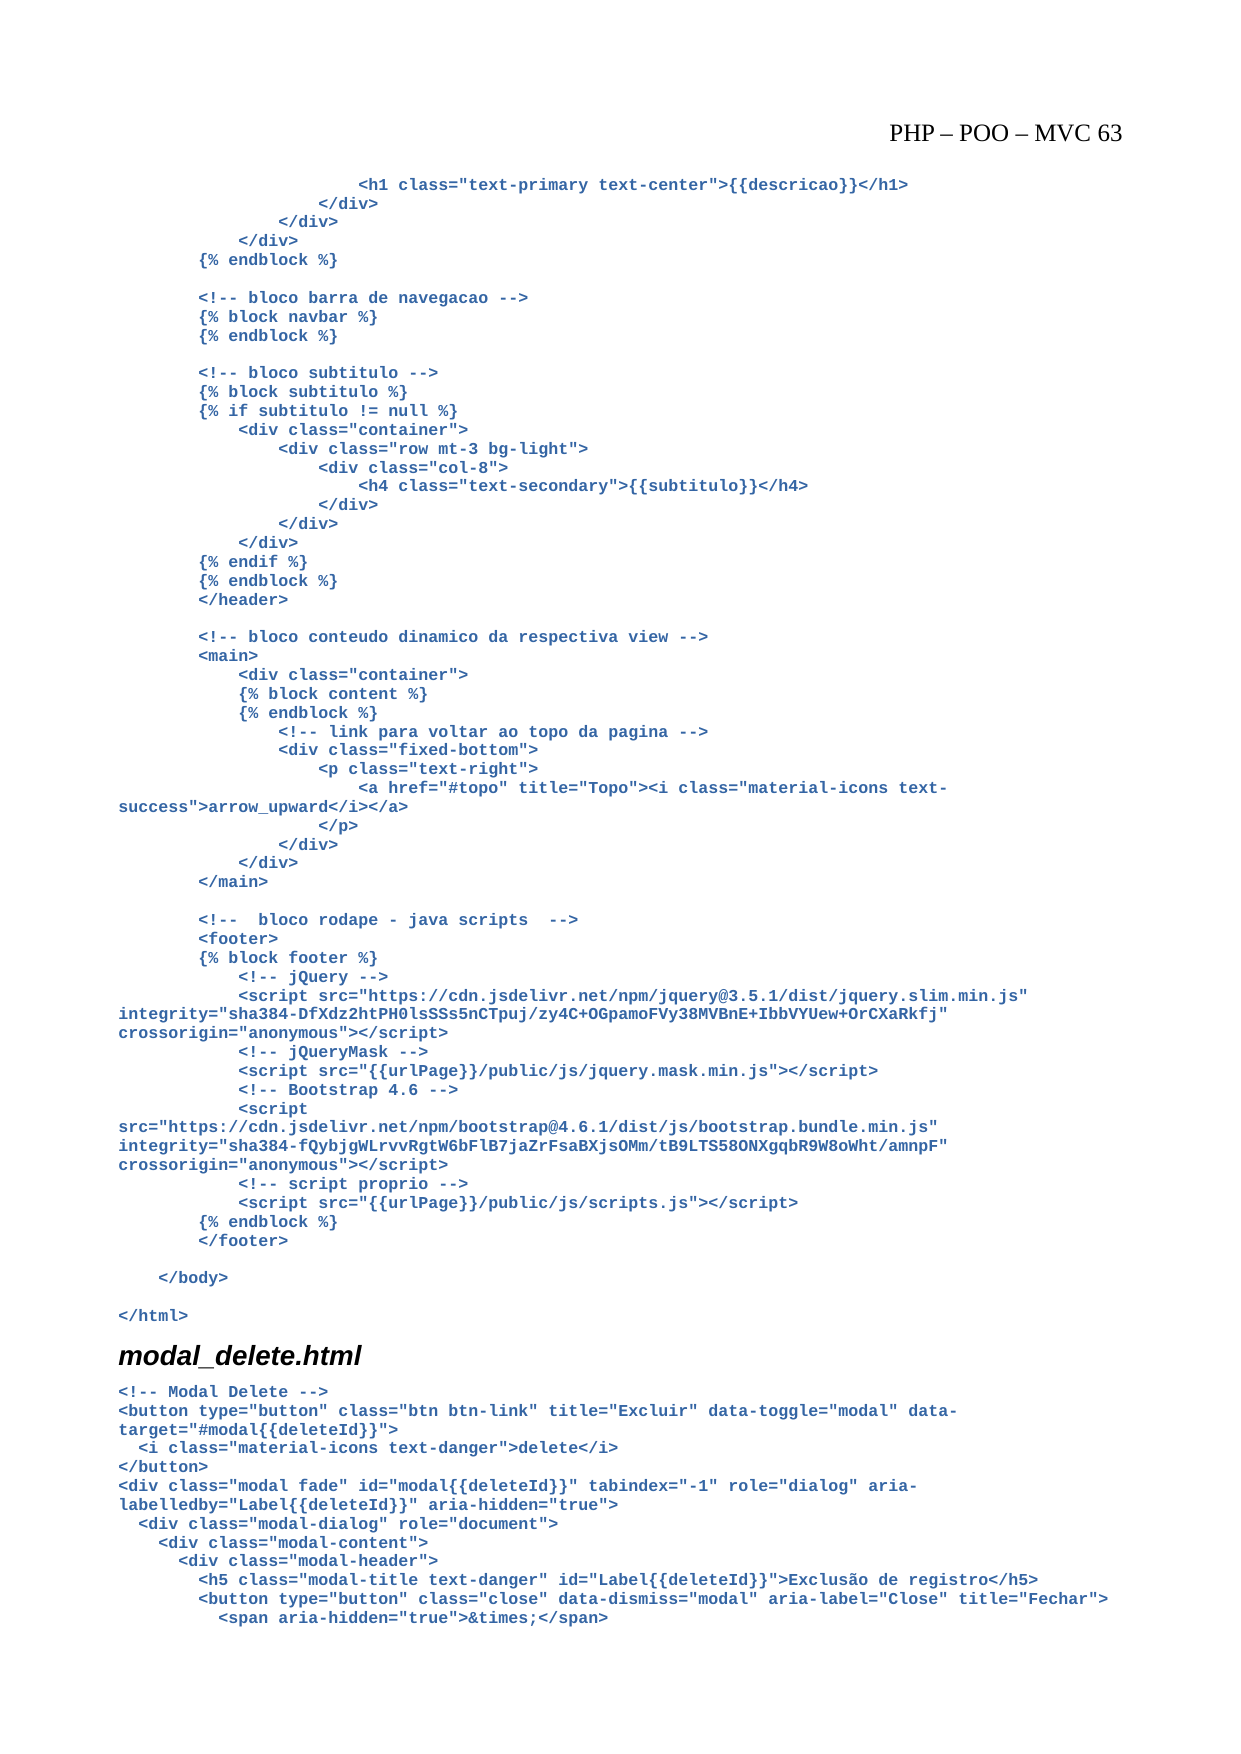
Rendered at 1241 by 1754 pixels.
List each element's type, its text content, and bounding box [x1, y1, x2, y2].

text <h4 class="text-secondary">{{subtitulo}}</h4> [118, 478, 1122, 497]
text <h5 class="modal-title text-danger" id="Label{{deleteId}}">Exclusão de registro</h5> [118, 1572, 1122, 1591]
text <button type="button" class="close" data-dismiss="modal" aria-label="Close" title="Fechar"> [118, 1591, 1122, 1609]
text <!-- jQueryMask --> [118, 1044, 1122, 1062]
text <button type="button" class="btn btn-link" title="Excluir" data-toggle="modal" data-target="#modal{{deleteId}}"> [118, 1402, 1122, 1440]
text <script src="{{urlPage}}/public/js/jquery.mask.min.js"></script> [118, 1062, 1122, 1081]
text {% endblock %} [118, 704, 1122, 723]
text <div class="modal-dialog" role="document"> [118, 1515, 1122, 1534]
text <div class="fixed-bottom"> [118, 742, 1122, 761]
text {% block content %} [118, 685, 1122, 704]
text <!-- jQuery --> [118, 968, 1122, 987]
text {% endblock %} [118, 1213, 1122, 1232]
text {% endif %} [118, 553, 1122, 572]
text <span aria-hidden="true">&times;</span> [118, 1609, 1122, 1628]
text <div class="modal-header"> [118, 1553, 1122, 1572]
text <!-- Bootstrap 4.6 --> [118, 1081, 1122, 1100]
text <!-- bloco conteudo dinamico da respectiva view --> [118, 629, 1122, 648]
text {% block footer %} [118, 949, 1122, 968]
text </body> [118, 1270, 1122, 1289]
text <!-- bloco subtitulo --> [118, 365, 1122, 384]
text </p> [118, 817, 1122, 836]
text {% endblock %} [118, 327, 1122, 346]
text </div> [118, 233, 1122, 252]
text <div class="container"> [118, 421, 1122, 440]
text </div> [118, 497, 1122, 516]
text </div> [118, 516, 1122, 534]
text <!-- link para voltar ao topo da pagina --> [118, 723, 1122, 742]
text <p class="text-right"> [118, 761, 1122, 780]
text </footer> [118, 1232, 1122, 1251]
text <!-- bloco barra de navegacao --> [118, 289, 1122, 308]
text </button> [118, 1459, 1122, 1478]
text <footer> [118, 931, 1122, 949]
text <div class="modal-content"> [118, 1534, 1122, 1553]
text </main> [118, 874, 1122, 893]
text <i class="material-icons text-danger">delete</i> [118, 1440, 1122, 1459]
text {% if subtitulo != null %} [118, 403, 1122, 421]
text </html> [118, 1308, 1122, 1326]
text </div> [118, 195, 1122, 214]
text <div class="modal fade" id="modal{{deleteId}}" tabindex="-1" role="dialog" aria-labelledby="Label{{deleteId}}" aria-hidden="true"> [118, 1478, 1122, 1515]
text <!-- bloco rodape - java scripts --> [118, 912, 1122, 931]
text <div class="container"> [118, 667, 1122, 685]
text <script src="{{urlPage}}/public/js/scripts.js"></script> [118, 1194, 1122, 1213]
text <div class="row mt-3 bg-light"> [118, 440, 1122, 459]
text <h1 class="text-primary text-center">{{descricao}}</h1> [118, 176, 1122, 195]
text </header> [118, 591, 1122, 610]
text <!-- Modal Delete --> [118, 1383, 1122, 1402]
text </div> [118, 214, 1122, 233]
text <div class="col-8"> [118, 459, 1122, 478]
text {% endblock %} [118, 252, 1122, 271]
text {% block subtitulo %} [118, 384, 1122, 403]
text <script src="https://cdn.jsdelivr.net/npm/jquery@3.5.1/dist/jquery.slim.min.js" integrity="sha384-DfXdz2htPH0lsSSs5nCTpuj/zy4C+OGpamoFVy38MVBnE+IbbVYUew+OrCXaRkfj" crossorigin="anonymous"></script> [118, 987, 1122, 1044]
text <!-- script proprio --> [118, 1176, 1122, 1194]
text </div> [118, 836, 1122, 855]
text {% block navbar %} [118, 308, 1122, 327]
text {% endblock %} [118, 572, 1122, 591]
text </div> [118, 855, 1122, 874]
text <main> [118, 648, 1122, 667]
subtitle modal_delete.html [118, 1339, 1122, 1371]
text </div> [118, 534, 1122, 553]
text <a href="#topo" title="Topo"><i class="material-icons text-success">arrow_upward</i></a> [118, 780, 1122, 817]
text <script src="https://cdn.jsdelivr.net/npm/bootstrap@4.6.1/dist/js/bootstrap.bundle.min.js" integrity="sha384-fQybjgWLrvvRgtW6bFlB7jaZrFsaBXjsOMm/tB9LTS58ONXgqbR9W8oWht/amnpF" crossorigin="anonymous"></script> [118, 1100, 1122, 1176]
